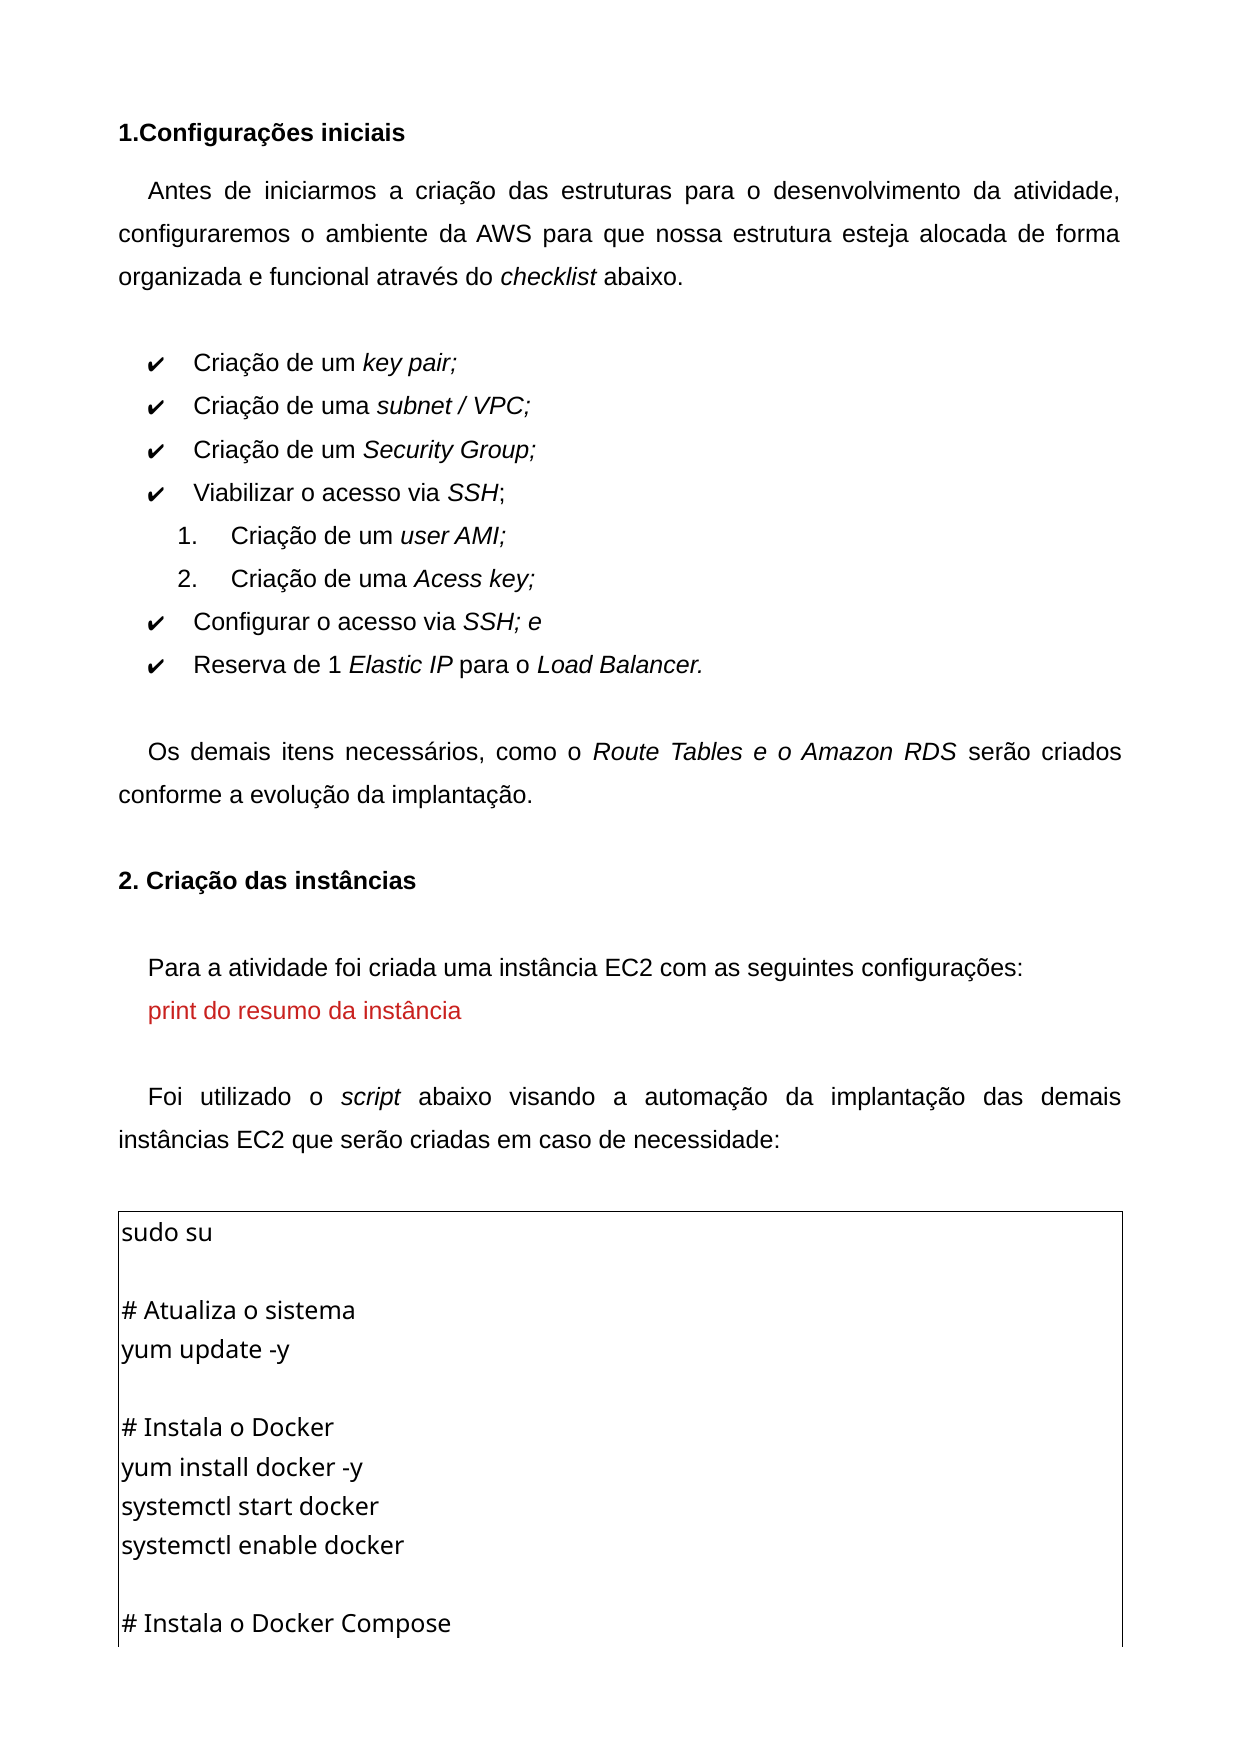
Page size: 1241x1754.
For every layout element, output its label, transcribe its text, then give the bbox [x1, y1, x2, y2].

text Foi utilizado o script abaixo visando a automação da implantação das demais instâncias EC2 que serão criadas em caso de necessidade: [118, 1082, 1122, 1154]
text 1.Configurações iniciais [118, 118, 1122, 147]
list Reserva de 1 Elastic IP para o Load Balancer. [118, 651, 1122, 679]
table_header sudo su # Atualiza o sistema yum update -y # Instala o Docker yum install docker -y systemctl start docker systemctl enable docker # Instala o Docker Compose [119, 1212, 1122, 1647]
list Viabilizar o acesso via SSH; [118, 478, 1122, 507]
list Criação de um user AMI; [148, 521, 1122, 550]
text print do resumo da instância [118, 996, 1122, 1024]
text Os demais itens necessários, como o Route Tables e o Amazon RDS serão criados conforme a evolução da implantação. [118, 737, 1122, 809]
list Configurar o acesso via SSH; e [118, 607, 1122, 636]
list Criação de uma Acess key; [148, 564, 1122, 593]
text 2. Criação das instâncias [118, 866, 1122, 895]
text Antes de iniciarmos a criação das estruturas para o desenvolvimento da atividade, configuraremos o ambiente da AWS para que nossa estrutura esteja alocada de forma organizada e funcional através do checklist abaixo. [118, 176, 1122, 291]
list Criação de um Security Group; [118, 434, 1122, 463]
list Criação de um key pair; [118, 348, 1122, 377]
list Criação de uma subnet / VPC; [118, 391, 1122, 420]
text Para a atividade foi criada uma instância EC2 com as seguintes configurações: [118, 952, 1122, 981]
